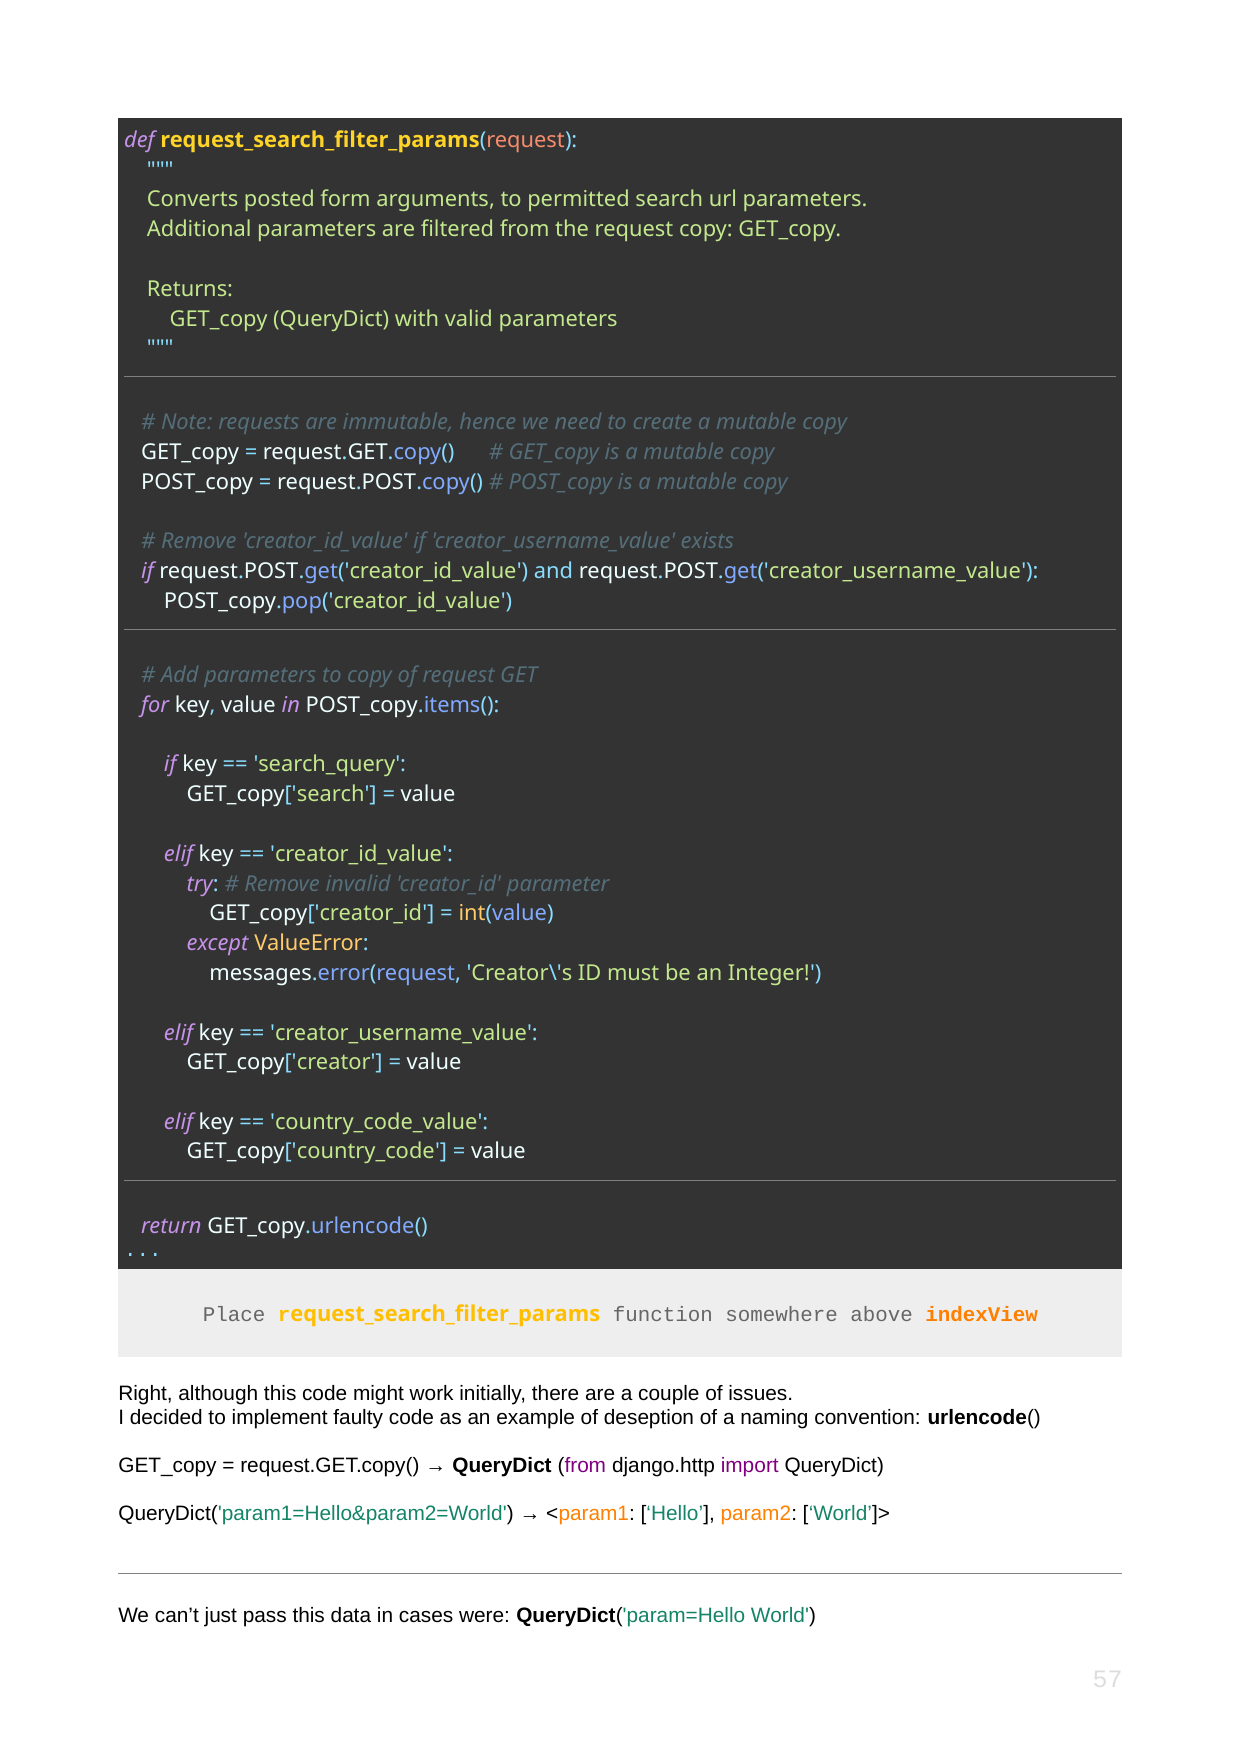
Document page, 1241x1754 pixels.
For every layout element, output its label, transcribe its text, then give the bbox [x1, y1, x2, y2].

text We can’t just pass this data in cases were: QueryDict('param=Hello World') [118, 1602, 1122, 1626]
text QueryDict('param1=Hello&param2=World') → <param1: [‘Hello’], param2: [‘World’]> [118, 1501, 1122, 1525]
text GET_copy = request.GET.copy() → QueryDict (from django.http import QueryDict) [118, 1453, 1122, 1477]
text Right, although this code might work initially, there are a couple of issues. [118, 1381, 1122, 1405]
table_cell Place request_search_filter_params function somewhere above indexView [118, 1269, 1122, 1357]
table_cell def request_search_filter_params(request): """ Converts posted form arguments, to permitted search url parameters. Additional parameters are filtered from the request copy: GET_copy. Returns: GET_copy (QueryDict) with valid parameters """ # Note: requests are immutable, hence we need to create a mutable copy GET_copy = request.GET.copy() # GET_copy is a mutable copy POST_copy = request.POST.copy() # POST_copy is a mutable copy # Remove 'creator_id_value' if 'creator_username_value' exists if request.POST.get('creator_id_value') and request.POST.get('creator_username_value'): POST_copy.pop('creator_id_value') # Add parameters to copy of request GET for key, value in POST_copy.items(): if key == 'search_query': GET_copy['search'] = value elif key == 'creator_id_value': try: # Remove invalid 'creator_id' parameter GET_copy['creator_id'] = int(value) except ValueError: messages.error(request, 'Creator\'s ID must be an Integer!') elif key == 'creator_username_value': GET_copy['creator'] = value elif key == 'country_code_value': GET_copy['country_code'] = value return GET_copy.urlencode() ... [118, 118, 1122, 1269]
text I decided to implement faulty code as an example of deseption of a naming convention: urlencode() [118, 1405, 1122, 1429]
